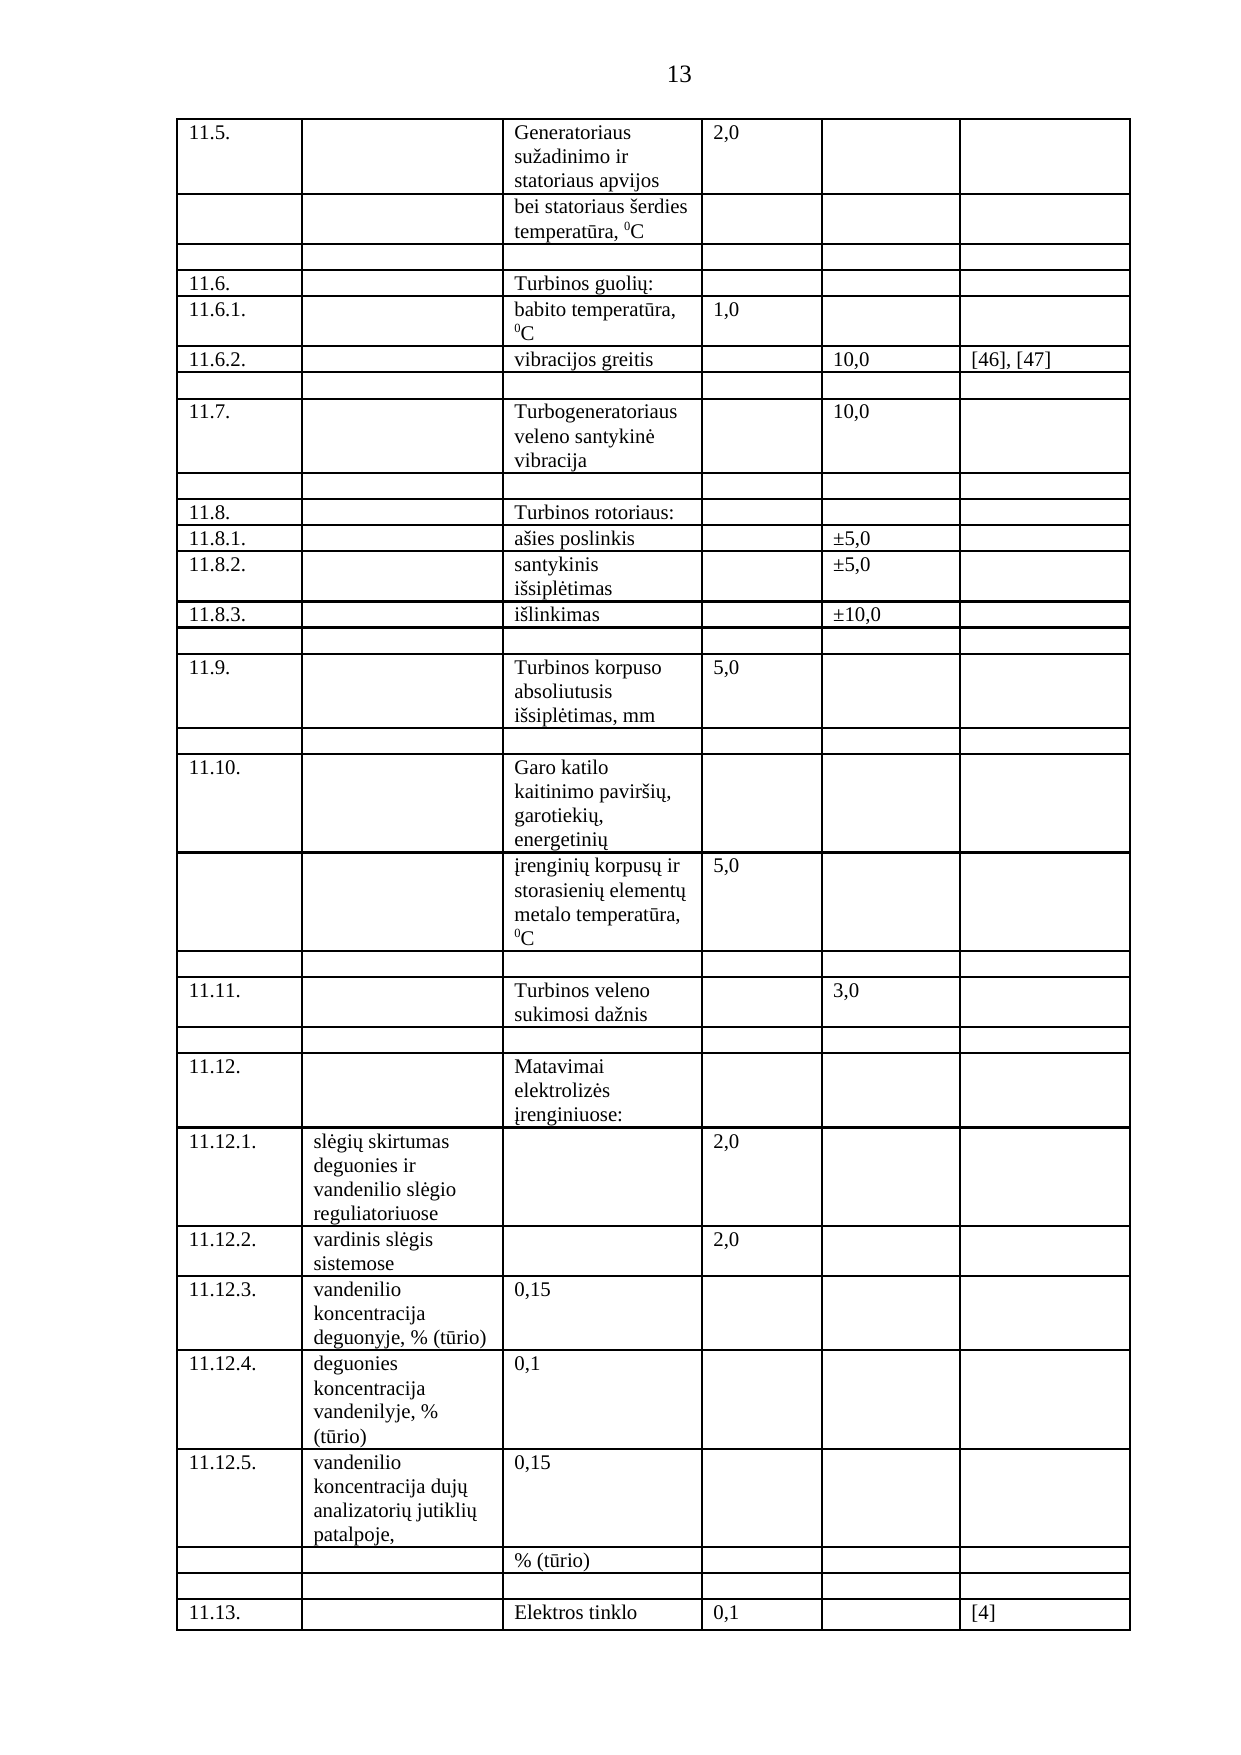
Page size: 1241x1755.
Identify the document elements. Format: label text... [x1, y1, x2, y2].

table_cell [504, 952, 701, 976]
table_cell [823, 952, 959, 976]
table_cell [823, 1129, 959, 1225]
table_cell [961, 552, 1129, 600]
table_cell [1131, 1225, 1181, 1275]
table_cell [303, 1054, 502, 1126]
table_cell [961, 245, 1129, 269]
table_cell [303, 1548, 502, 1572]
table_cell [303, 552, 502, 600]
table_cell Matavimai elektrolizės įrenginiuose: [504, 1054, 701, 1126]
table_cell [504, 245, 701, 269]
table_cell Generatoriaus sužadinimo ir statoriaus apvijos [504, 120, 701, 192]
table_cell išlinkimas [504, 603, 701, 626]
table_cell [703, 603, 821, 626]
table_cell [823, 245, 959, 269]
table_cell [703, 629, 821, 653]
table_cell 2,0 [703, 120, 821, 192]
table_cell [1131, 524, 1181, 550]
table_cell [1131, 295, 1181, 345]
table_cell [303, 373, 502, 397]
table_cell [504, 1574, 701, 1598]
table_cell Turbinos guolių: [504, 271, 701, 295]
table_cell [504, 729, 701, 753]
table_cell [961, 854, 1129, 950]
table_cell [703, 245, 821, 269]
table_cell [961, 755, 1129, 851]
table_cell [303, 729, 502, 753]
table_cell 11.12.1. [178, 1129, 301, 1225]
table_cell [178, 629, 301, 653]
table_cell [961, 271, 1129, 295]
table_cell [961, 373, 1129, 397]
table_cell [823, 1227, 959, 1275]
table_cell [178, 245, 301, 269]
table_cell 11.11. [178, 978, 301, 1026]
table_cell [961, 655, 1129, 727]
table_cell [178, 729, 301, 753]
table_cell ±5,0 [823, 526, 959, 550]
table_cell 11.7. [178, 400, 301, 472]
table_cell [303, 271, 502, 295]
table_cell [703, 755, 821, 851]
table_cell [961, 978, 1129, 1026]
table_cell 11.6. [178, 271, 301, 295]
table_cell [961, 400, 1129, 472]
table_cell 0,15 [504, 1450, 701, 1546]
table_cell 11.12.3. [178, 1277, 301, 1349]
table_cell 0,15 [504, 1277, 701, 1349]
table_cell 11.12.5. [178, 1450, 301, 1546]
table_cell [303, 347, 502, 371]
table_cell [703, 1028, 821, 1052]
table_cell ±5,0 [823, 552, 959, 600]
table_cell [303, 1574, 502, 1598]
table_cell [303, 526, 502, 550]
table_cell [961, 1227, 1129, 1275]
table_cell [1131, 243, 1181, 269]
table_cell [703, 373, 821, 397]
table_cell 11.9. [178, 655, 301, 727]
table_cell [703, 526, 821, 550]
table_cell [823, 120, 959, 192]
table_cell [303, 120, 502, 192]
table_cell [1131, 550, 1181, 600]
table_cell [1131, 398, 1181, 472]
table_cell [1131, 1546, 1181, 1572]
table_cell babito temperatūra, 0C [504, 297, 701, 345]
table_cell 11.6.2. [178, 347, 301, 371]
table_cell [703, 271, 821, 295]
table_cell [961, 629, 1129, 653]
table_cell [703, 474, 821, 498]
table_cell [303, 500, 502, 524]
table_cell [703, 500, 821, 524]
table_cell [1131, 653, 1181, 727]
table_cell 11.13. [178, 1600, 301, 1629]
table_cell [823, 629, 959, 653]
table_cell 3,0 [823, 978, 959, 1026]
table_cell 11.5. [178, 120, 301, 192]
table_cell [1131, 1026, 1181, 1052]
table_cell [504, 1227, 701, 1275]
table_cell [823, 500, 959, 524]
table_cell 10,0 [823, 400, 959, 472]
table_cell [178, 1028, 301, 1052]
table_cell Garo katilo kaitinimo paviršių, garotiekių, energetinių [504, 755, 701, 851]
table_cell [823, 195, 959, 243]
table_cell [703, 952, 821, 976]
table_cell vibracijos greitis [504, 347, 701, 371]
table_cell [703, 978, 821, 1026]
table_cell [303, 603, 502, 626]
table_cell ±10,0 [823, 603, 959, 626]
table_cell [178, 474, 301, 498]
table_cell [1131, 371, 1181, 397]
table_cell [46], [47] [961, 347, 1129, 371]
table_cell Turbinos veleno sukimosi dažnis [504, 978, 701, 1026]
table_cell [4] [961, 1600, 1129, 1629]
table_cell [1131, 472, 1181, 498]
table_cell [1131, 118, 1181, 192]
table_cell [303, 1028, 502, 1052]
table_cell [823, 1574, 959, 1598]
table_cell [1131, 1598, 1181, 1629]
table_cell [303, 1600, 502, 1629]
table_cell [703, 1054, 821, 1126]
table_cell [823, 1548, 959, 1572]
table_cell [703, 347, 821, 371]
table_cell [1131, 851, 1181, 950]
table_cell [178, 952, 301, 976]
table_cell 11.6.1. [178, 297, 301, 345]
table_cell [823, 297, 959, 345]
table_cell [1131, 498, 1181, 524]
table_cell Elektros tinklo [504, 1600, 701, 1629]
table_cell [961, 1129, 1129, 1225]
table_cell [1131, 727, 1181, 753]
table_cell [303, 978, 502, 1026]
table_cell [303, 952, 502, 976]
table_cell Turbinos korpuso absoliutusis išsiplėtimas, mm [504, 655, 701, 727]
table_cell [303, 245, 502, 269]
table_cell [303, 655, 502, 727]
table_cell 11.8.2. [178, 552, 301, 600]
table_cell [1131, 626, 1181, 653]
table_cell 11.12.2. [178, 1227, 301, 1275]
table_cell [961, 500, 1129, 524]
table_cell [1131, 1572, 1181, 1598]
table_cell [703, 1351, 821, 1448]
table_cell [961, 1574, 1129, 1598]
table_cell [703, 552, 821, 600]
table_cell [823, 1351, 959, 1448]
table_cell bei statoriaus šerdies temperatūra, 0C [504, 195, 701, 243]
table_cell [504, 1028, 701, 1052]
table_cell [303, 297, 502, 345]
table_cell [1131, 1448, 1181, 1546]
table_cell [823, 474, 959, 498]
table_cell [1131, 976, 1181, 1026]
table_cell [961, 1054, 1129, 1126]
table_cell [303, 854, 502, 950]
table_cell vandenilio koncentracija deguonyje, % (tūrio) [303, 1277, 502, 1349]
table_cell slėgių skirtumas deguonies ir vandenilio slėgio reguliatoriuose [303, 1129, 502, 1225]
table_cell [961, 729, 1129, 753]
table_cell 11.8.1. [178, 526, 301, 550]
table_cell Turbinos rotoriaus: [504, 500, 701, 524]
table_cell 11.10. [178, 755, 301, 851]
table_cell 1,0 [703, 297, 821, 345]
table_cell [823, 755, 959, 851]
table_cell [703, 195, 821, 243]
table_cell [823, 1450, 959, 1546]
table_cell [961, 1450, 1129, 1546]
table_cell [504, 373, 701, 397]
table_cell 11.8. [178, 500, 301, 524]
table_cell [504, 629, 701, 653]
table_cell [178, 373, 301, 397]
table_cell [703, 1548, 821, 1572]
table_cell [823, 1277, 959, 1349]
table_cell 11.8.3. [178, 603, 301, 626]
table_cell [703, 1450, 821, 1546]
table_cell [703, 729, 821, 753]
table_cell [1131, 1349, 1181, 1448]
table_cell [961, 526, 1129, 550]
table_cell [303, 755, 502, 851]
table_cell [823, 655, 959, 727]
table_cell [1131, 345, 1181, 371]
table_cell [961, 1277, 1129, 1349]
table_cell [961, 1028, 1129, 1052]
table_cell ašies poslinkis [504, 526, 701, 550]
table_cell [961, 1351, 1129, 1448]
table_cell [303, 195, 502, 243]
table_cell [1131, 1275, 1181, 1349]
table_cell 5,0 [703, 655, 821, 727]
table_cell 11.12. [178, 1054, 301, 1126]
table_cell 0,1 [703, 1600, 821, 1629]
table_cell Turbogeneratoriaus veleno santykinė vibracija [504, 400, 701, 472]
table_cell deguonies koncentracija vandenilyje, % (tūrio) [303, 1351, 502, 1448]
table_cell [1131, 600, 1181, 626]
table_cell [178, 195, 301, 243]
table_cell [1131, 950, 1181, 976]
table_cell [961, 952, 1129, 976]
table_cell [961, 195, 1129, 243]
table_cell įrenginių korpusų ir storasienių elementų metalo temperatūra, 0C [504, 854, 701, 950]
table_cell [961, 1548, 1129, 1572]
table_cell santykinis išsiplėtimas [504, 552, 701, 600]
table_cell [823, 1054, 959, 1126]
table_cell [961, 603, 1129, 626]
table_cell 5,0 [703, 854, 821, 950]
table_cell 2,0 [703, 1227, 821, 1275]
table_cell 0,1 [504, 1351, 701, 1448]
table_cell [1131, 193, 1181, 243]
table_cell [823, 271, 959, 295]
table_cell [178, 1574, 301, 1598]
table_cell [823, 729, 959, 753]
table_cell vardinis slėgis sistemose [303, 1227, 502, 1275]
table_cell [823, 854, 959, 950]
table_cell 11.12.4. [178, 1351, 301, 1448]
table_cell [823, 373, 959, 397]
table_cell [303, 474, 502, 498]
table_cell [961, 474, 1129, 498]
table_cell [961, 120, 1129, 192]
table_cell [823, 1600, 959, 1629]
table_cell vandenilio koncentracija dujų analizatorių jutiklių patalpoje, [303, 1450, 502, 1546]
table_cell [1131, 753, 1181, 851]
table_cell [1131, 269, 1181, 295]
table_cell [1131, 1052, 1181, 1126]
table_cell [504, 474, 701, 498]
table_cell [504, 1129, 701, 1225]
table_cell 10,0 [823, 347, 959, 371]
table_cell % (tūrio) [504, 1548, 701, 1572]
table_cell [703, 1574, 821, 1598]
table_cell [303, 400, 502, 472]
table_cell [303, 629, 502, 653]
table_cell 2,0 [703, 1129, 821, 1225]
table_cell [823, 1028, 959, 1052]
table_cell [178, 854, 301, 950]
table_cell [703, 400, 821, 472]
table_cell [178, 1548, 301, 1572]
table_cell [1131, 1126, 1181, 1225]
table_cell [703, 1277, 821, 1349]
table_cell [961, 297, 1129, 345]
